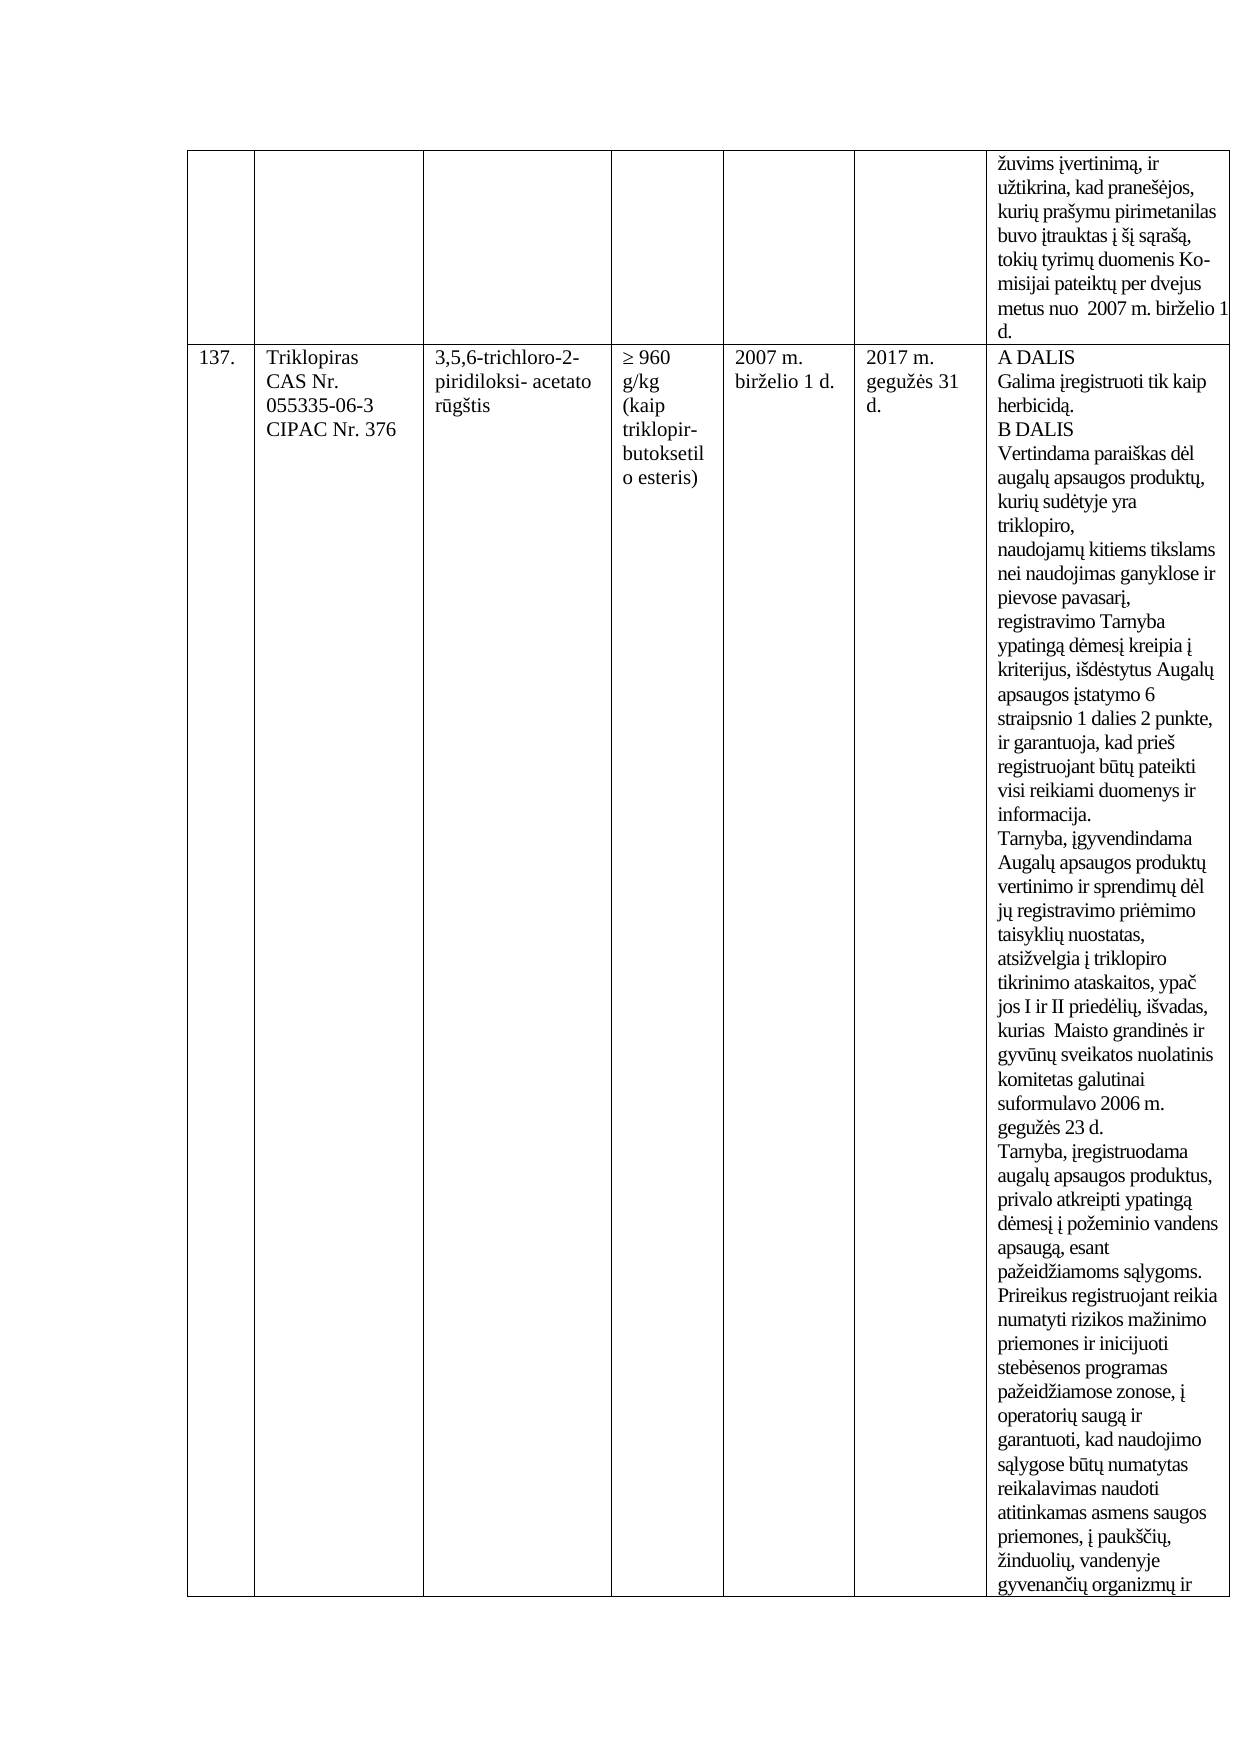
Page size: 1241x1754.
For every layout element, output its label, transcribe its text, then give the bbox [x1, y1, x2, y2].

table_cell [724, 151, 854, 343]
table_cell 3,5,6-trichloro-2-piridiloksi- acetato rūgštis [424, 345, 611, 1596]
table_cell 2017 m. gegužės 31 d. [855, 345, 986, 1596]
table_cell Triklopiras CAS Nr. 055335-06-3 CIPAC Nr. 376 [255, 345, 423, 1596]
table_cell žuvims įvertinimą, ir užtikrina, kad pranešėjos, kurių prašymu piri­metanilas buvo įtrauktas į šį są­rašą, tokių tyrimų duomenis Ko­misijai pateiktų per dvejus metus nuo 2007 m. birželio 1 d. [987, 151, 1229, 343]
table_cell [855, 151, 986, 343]
table_cell ≥ 960 g/kg (kaip triklopir- butoksetilo esteris) [612, 345, 723, 1596]
table_cell [424, 151, 611, 343]
table_cell 137. [188, 345, 254, 1596]
table_cell [612, 151, 723, 343]
table_cell [255, 151, 423, 343]
table_cell A DALIS Galima įregistruoti tik kaip herbicidą. B DALIS Vertindama paraiškas dėl augalų apsaugos produktų, kurių sudėtyje yra triklopiro, naudojamų kitiems tikslams nei naudojimas ganyklose ir pievose pavasarį, registravimo Tarnyba ypatingą dėmesį kreipia į kriterijus, išdėstytus Augalų apsaugos įstatymo 6 straipsnio 1 dalies 2 punkte, ir garantuoja, kad prieš registruojant būtų pateikti visi reikiami duomenys ir informacija. Tarnyba, įgyvendindama Augalų apsaugos produktų vertinimo ir sprendimų dėl jų registravimo priėmimo taisyklių nuostatas, atsižvelgia į triklopiro tikrinimo ataskaitos, ypač jos I ir II priedėlių, išvadas, kurias Maisto grandinės ir gyvūnų sveikatos nuolatinis komitetas galutinai suformulavo 2006 m. gegužės 23 d. Tarnyba, įregistruodama augalų apsaugos produktus, privalo atkreipti ypatingą dėmesį į požeminio vandens apsaugą, esant pažeidžiamoms sąlygoms. Prireikus registruojant reikia numatyti rizikos mažinimo priemones ir inicijuoti stebėsenos programas pažeidžiamose zonose, į operatorių saugą ir garantuoti, kad naudojimo sąlygose būtų numatytas reikalavimas naudoti atitinkamas asmens saugos priemones, į paukščių, žinduolių, vandenyje gyvenančių organizmų ir [987, 345, 1229, 1596]
table_cell 2007 m. birželio 1 d. [724, 345, 854, 1596]
table_cell [188, 151, 254, 343]
